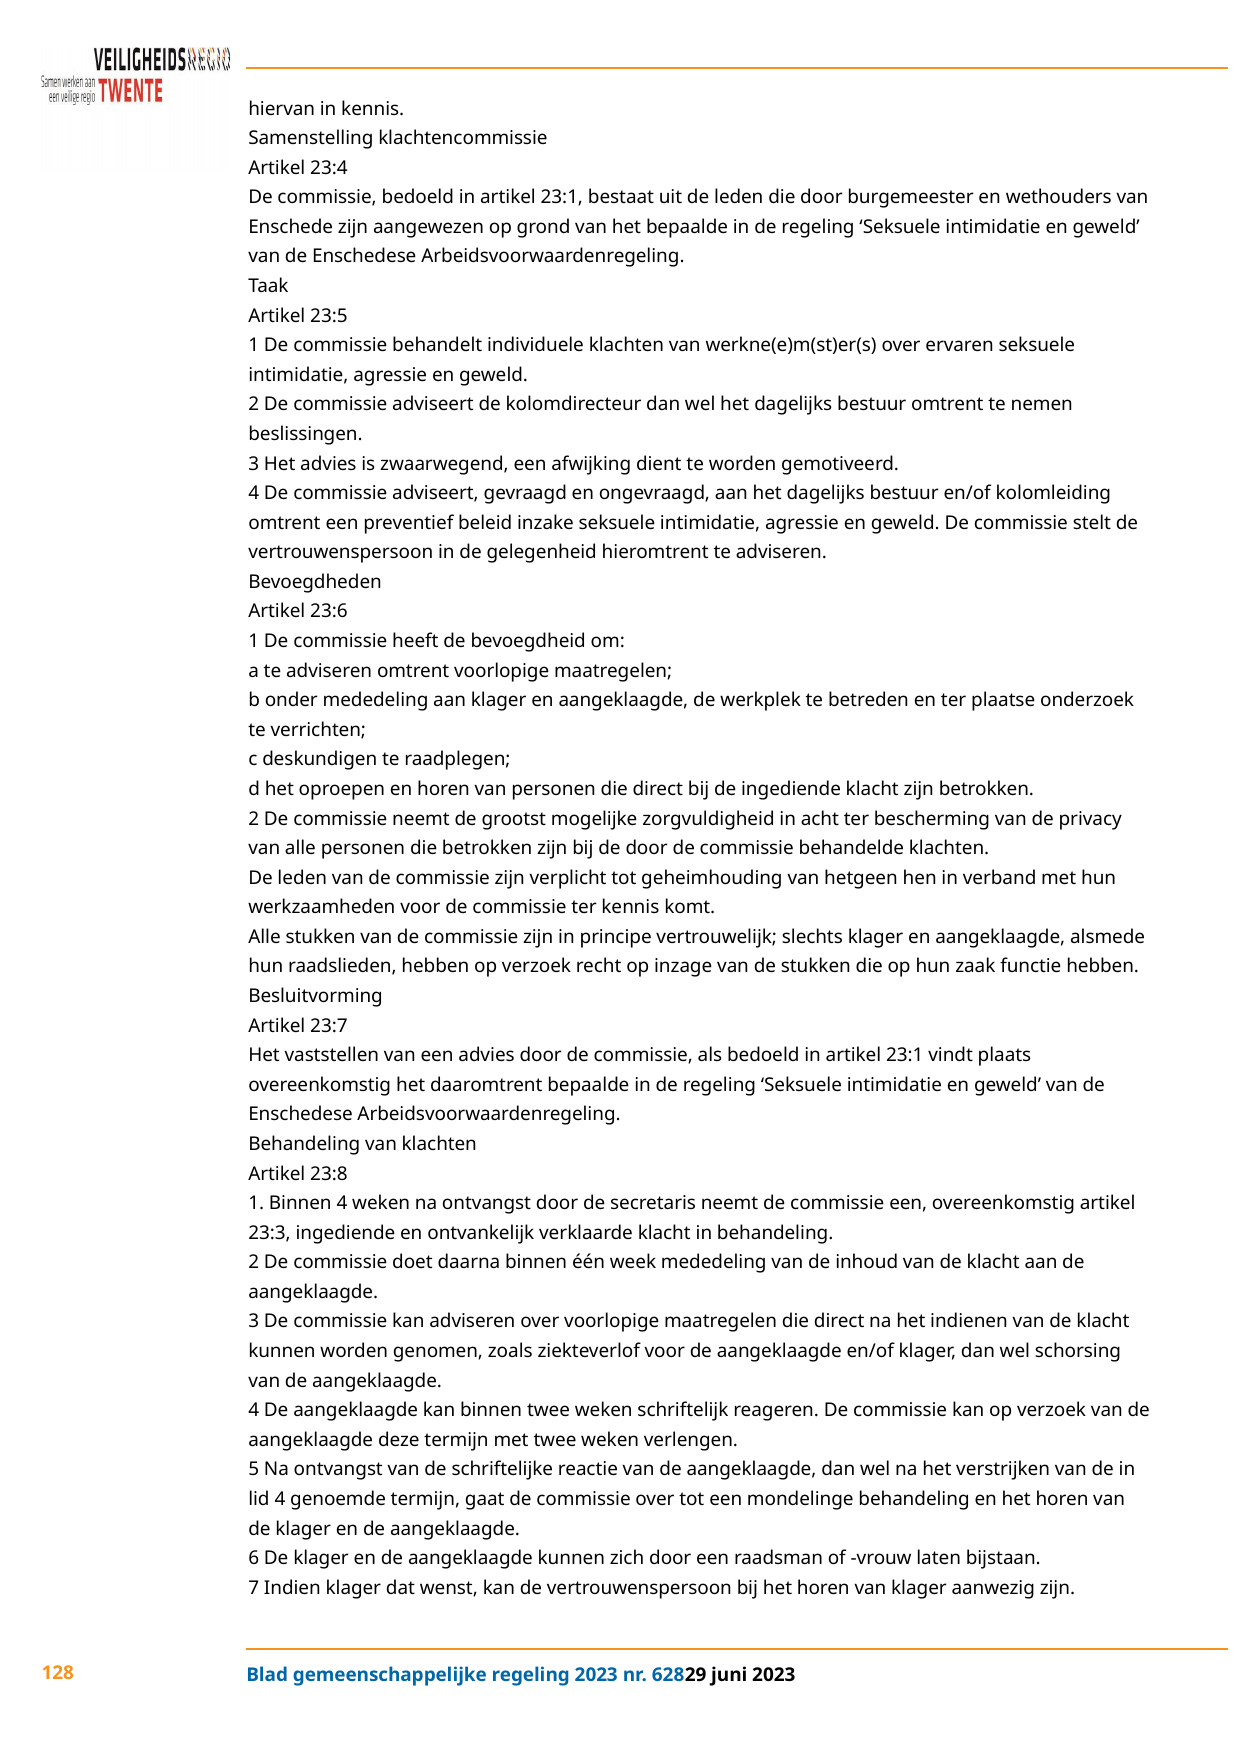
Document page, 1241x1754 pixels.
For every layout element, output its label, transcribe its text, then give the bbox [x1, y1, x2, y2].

text 5 Na ontvangst van de schriftelijke reactie van de aangeklaagde, dan wel na het verstrijken van de in lid 4 genoemde termijn, gaat de commissie over tot een mondelinge behandeling en het horen van de klager en de aangeklaagde. [248, 1456, 1152, 1541]
text 3 Het advies is zwaarwegend, een afwijking dient te worden gemotiveerd. [248, 450, 1152, 476]
text 1 De commissie heeft de bevoegdheid om: [248, 627, 1152, 653]
text 4 De aangeklaagde kan binnen twee weken schriftelijk reageren. De commissie kan op verzoek van de aangeklaagde deze termijn met twee weken verlengen. [248, 1396, 1152, 1452]
text a te adviseren omtrent voorlopige maatregelen; [248, 657, 1152, 683]
text 1. Binnen 4 weken na ontvangst door de secretaris neemt de commissie een, overeenkomstig artikel 23:3, ingediende en ontvankelijk verklaarde klacht in behandeling. [248, 1189, 1152, 1245]
text Het vaststellen van een advies door de commissie, als bedoeld in artikel 23:1 vindt plaats overeenkomstig het daaromtrent bepaalde in de regeling ‘Seksuele intimidatie en geweld’ van de Enschedese Arbeidsvoorwaardenregeling. [248, 1041, 1152, 1126]
text 4 De commissie adviseert, gevraagd en ongevraagd, aan het dagelijks bestuur en/of kolomleiding omtrent een preventief beleid inzake seksuele intimidatie, agressie en geweld. De commissie stelt de vertrouwenspersoon in de gelegenheid hieromtrent te adviseren. [248, 479, 1152, 564]
text 2 De commissie neemt de grootst mogelijke zorgvuldigheid in acht ter bescherming van de privacy van alle personen die betrokken zijn bij de door de commissie behandelde klachten. [248, 805, 1152, 860]
text 7 Indien klager dat wenst, kan de vertrouwenspersoon bij het horen van klager aanwezig zijn. [248, 1574, 1152, 1600]
text 3 De commissie kan adviseren over voorlopige maatregelen die direct na het indienen van de klacht kunnen worden genomen, zoals ziekteverlof voor de aangeklaagde en/of klager, dan wel schorsing van de aangeklaagde. [248, 1308, 1152, 1393]
text Artikel 23:7 [248, 1012, 1152, 1038]
text 6 De klager en de aangeklaagde kunnen zich door een raadsman of -vrouw laten bijstaan. [248, 1544, 1152, 1570]
text 2 De commissie adviseert de kolomdirecteur dan wel het dagelijks bestuur omtrent te nemen beslissingen. [248, 391, 1152, 446]
text De commissie, bedoeld in artikel 23:1, bestaat uit de leden die door burgemeester en wethouders van Enschede zijn aangewezen op grond van het bepaalde in de regeling ‘Seksuele intimidatie en geweld’ van de Enschedese Arbeidsvoorwaardenregeling. [248, 183, 1152, 268]
text Behandeling van klachten [248, 1130, 1152, 1156]
text b onder mededeling aan klager en aangeklaagde, de werkplek te betreden en ter plaatse onderzoek te verrichten; [248, 686, 1152, 742]
text hiervan in kennis. [248, 95, 1152, 121]
text De leden van de commissie zijn verplicht tot geheimhouding van hetgeen hen in verband met hun werkzaamheden voor de commissie ter kennis komt. [248, 864, 1152, 919]
text Artikel 23:4 [248, 154, 1152, 180]
text Taak [248, 272, 1152, 298]
text Alle stukken van de commissie zijn in principe vertrouwelijk; slechts klager en aangeklaagde, alsmede hun raadslieden, hebben op verzoek recht op inzage van de stukken die op hun zaak functie hebben. [248, 923, 1152, 978]
text Artikel 23:5 [248, 302, 1152, 328]
text Artikel 23:6 [248, 598, 1152, 623]
text 1 De commissie behandelt individuele klachten van werkne(e)m(st)er(s) over ervaren seksuele intimidatie, agressie en geweld. [248, 331, 1152, 387]
text Samenstelling klachtencommissie [248, 124, 1152, 150]
picture [41, 47, 231, 172]
text d het oproepen en horen van personen die direct bij de ingediende klacht zijn betrokken. [248, 775, 1152, 801]
text Artikel 23:8 [248, 1160, 1152, 1186]
text Bevoegdheden [248, 568, 1152, 594]
text Besluitvorming [248, 982, 1152, 1008]
text c deskundigen te raadplegen; [248, 746, 1152, 771]
text 2 De commissie doet daarna binnen één week mededeling van de inhoud van de klacht aan de aangeklaagde. [248, 1248, 1152, 1304]
